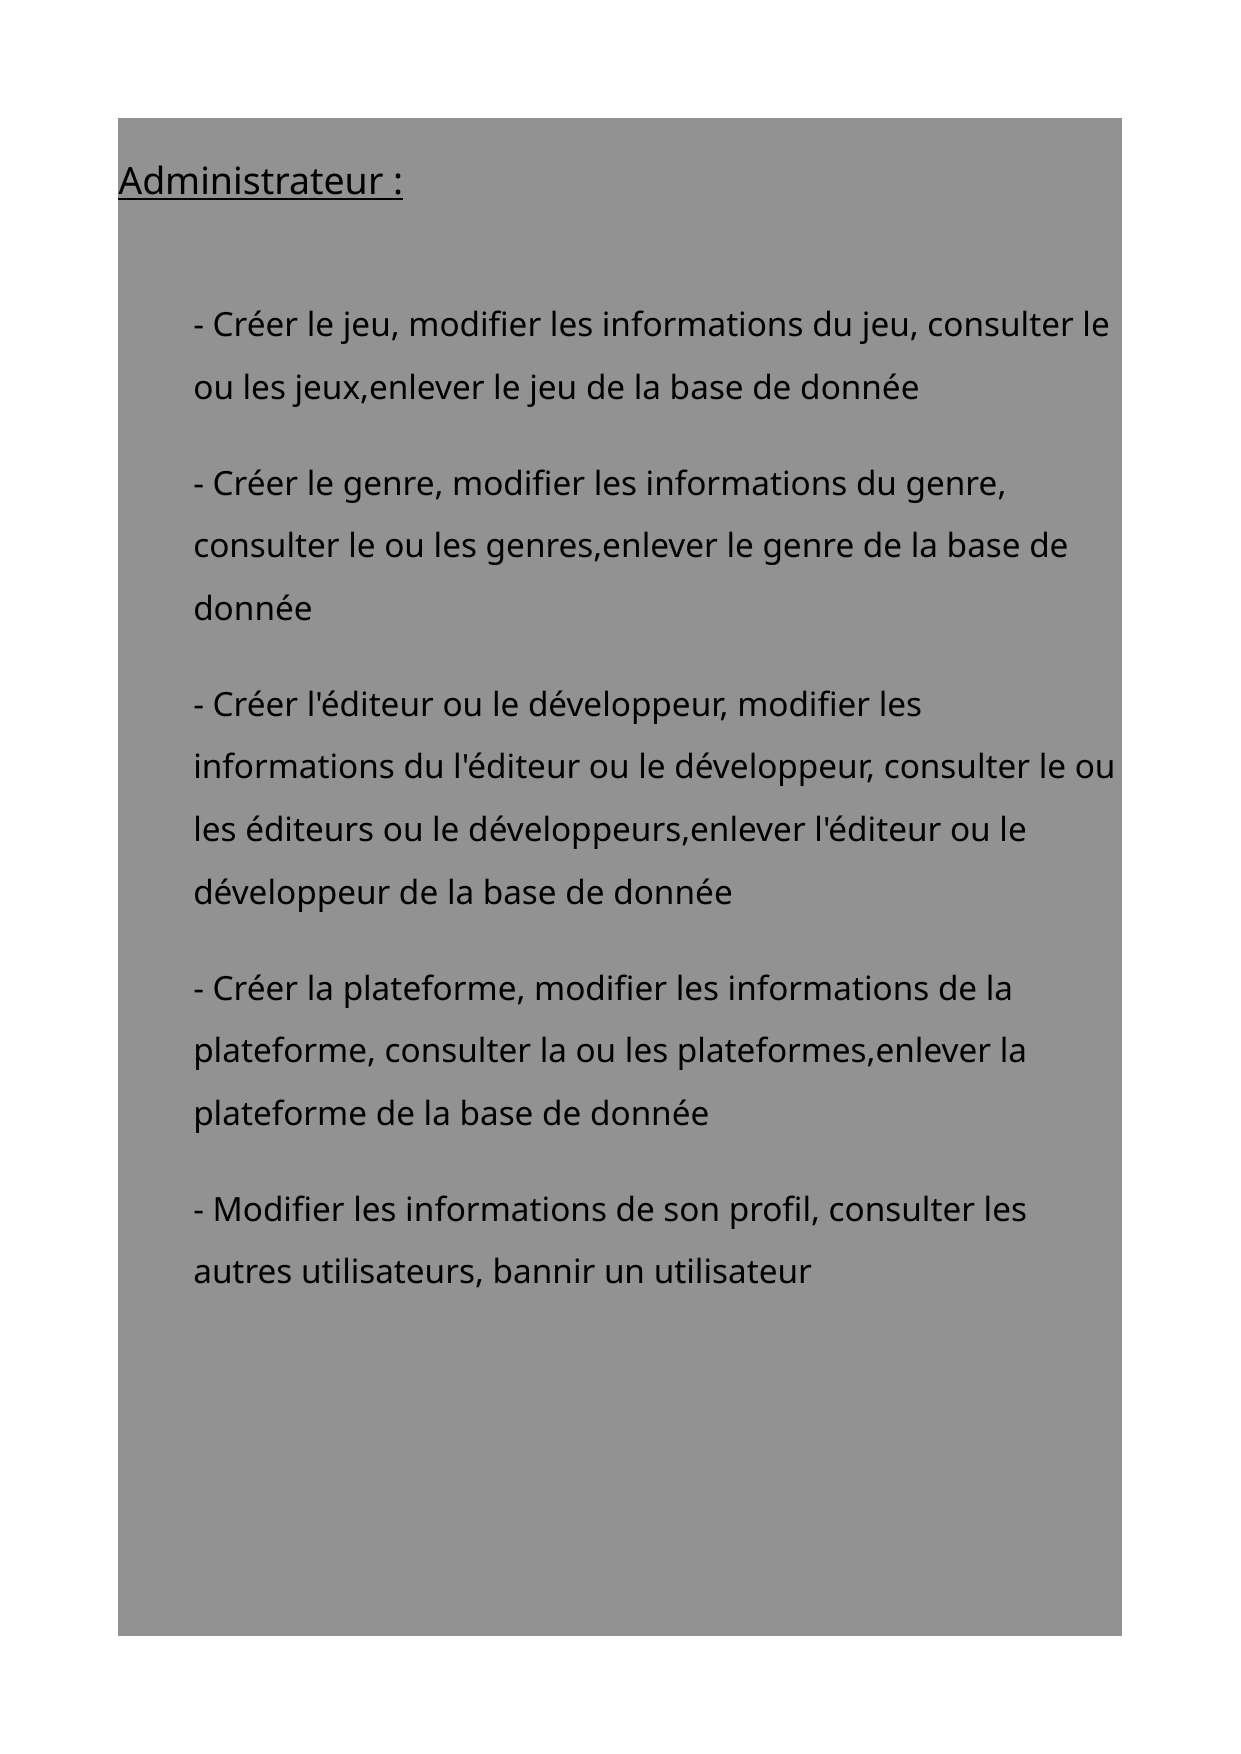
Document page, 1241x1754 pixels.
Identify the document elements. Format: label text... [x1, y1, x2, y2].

text - Créer le jeu, modifier les informations du jeu, consulter le ou les jeux,enlever le jeu de la base de donnée [193, 301, 1122, 409]
text - Créer le genre, modifier les informations du genre, consulter le ou les genres,enlever le genre de la base de donnée [193, 459, 1122, 630]
text - Créer la plateforme, modifier les informations de la plateforme, consulter la ou les plateformes,enlever la plateforme de la base de donnée [193, 964, 1122, 1135]
text - Modifier les informations de son profil, consulter les autres utilisateurs, bannir un utilisateur [193, 1186, 1122, 1293]
text - Créer l'éditeur ou le développeur, modifier les informations du l'éditeur ou le développeur, consulter le ou les éditeurs ou le développeurs,enlever l'éditeur ou le développeur de la base de donnée [193, 681, 1122, 914]
text Administrateur : [118, 118, 1122, 206]
